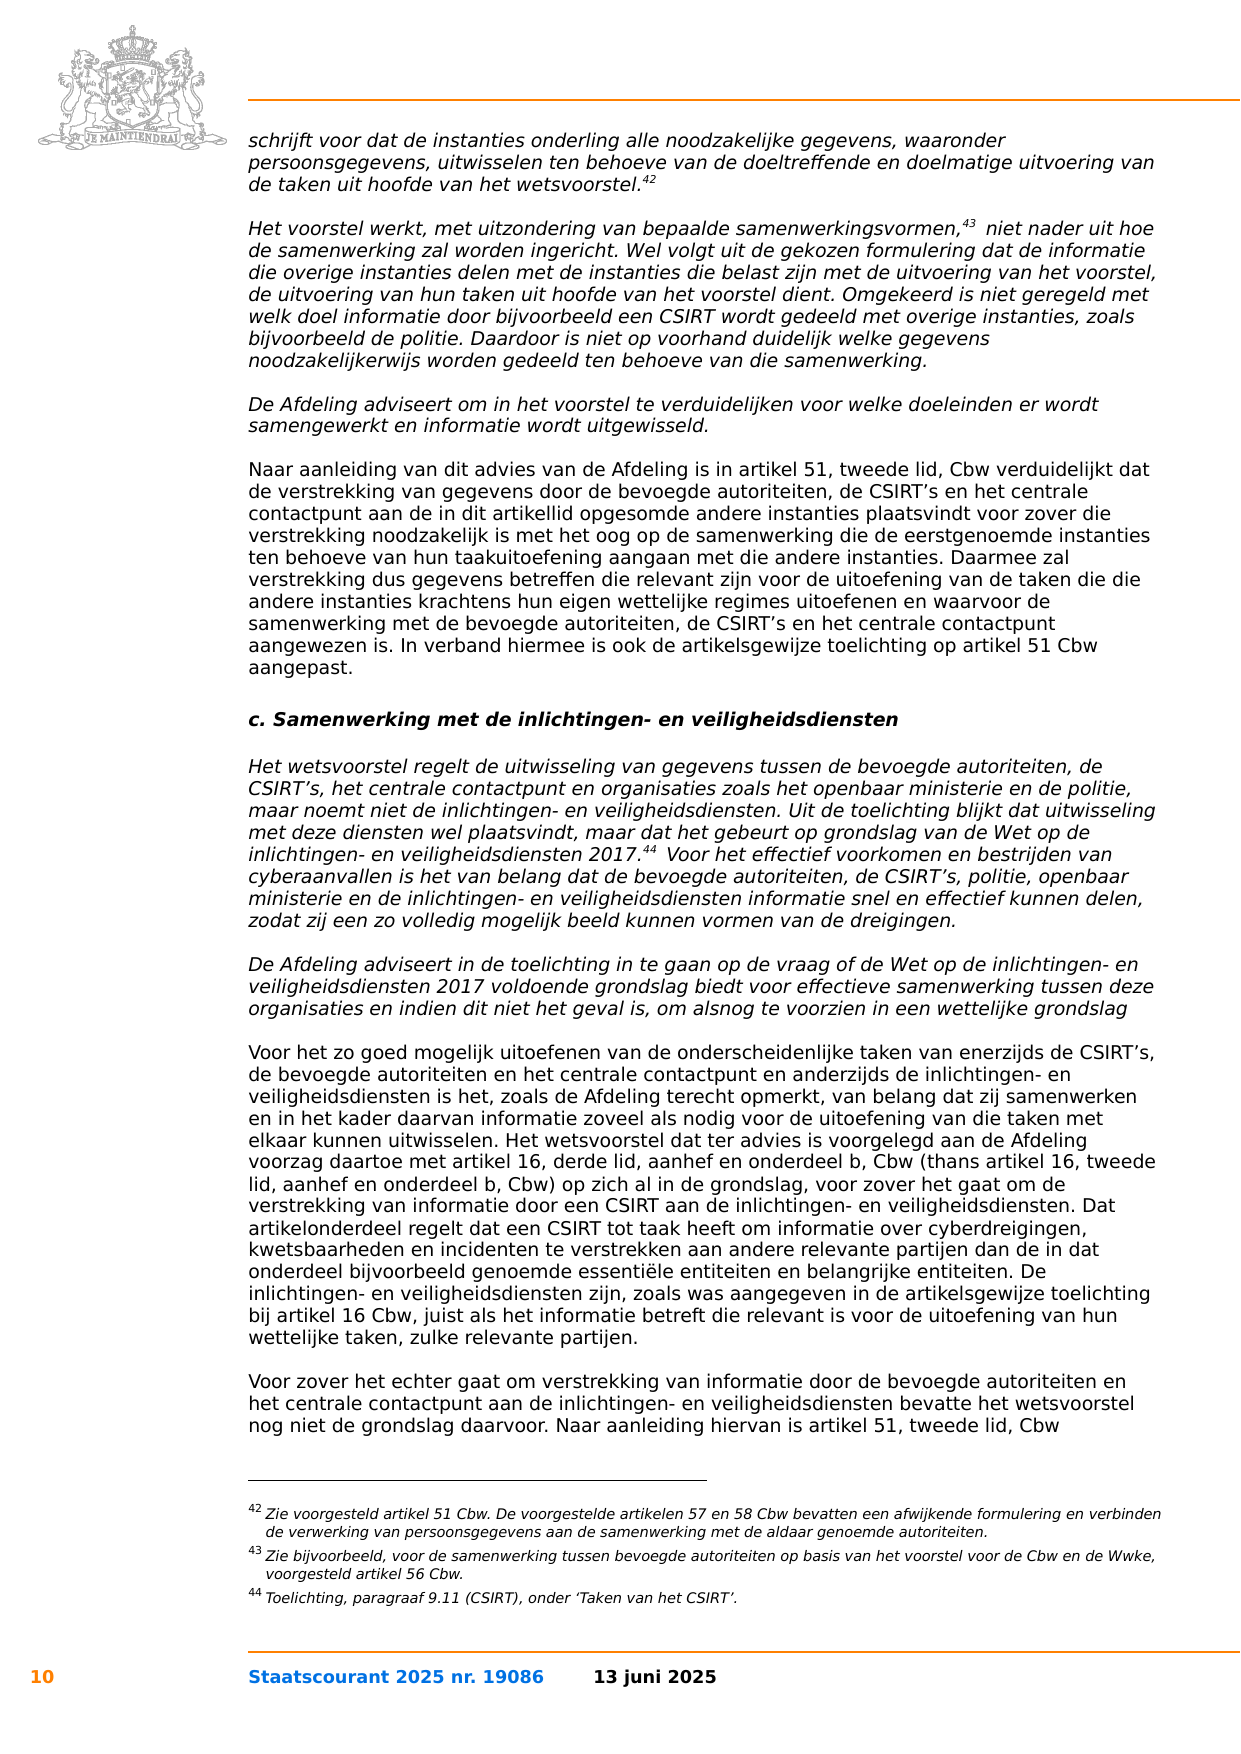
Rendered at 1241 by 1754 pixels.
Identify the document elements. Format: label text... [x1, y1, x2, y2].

text Zie voorgesteld artikel 51 Cbw. De voorgestelde artikelen 57 en 58 Cbw bevatten een afwijkende formulering en verbinden de verwerking van persoonsgegevens aan de samenwerking met de aldaar genoemde autoriteiten. [248, 1502, 1163, 1541]
text Voor zover het echter gaat om verstrekking van informatie door de bevoegde autoriteiten en het centrale contactpunt aan de inlichtingen- en veiligheidsdiensten bevatte het wetsvoorstel nog niet de grondslag daarvoor. Naar aanleiding hiervan is artikel 51, tweede lid, Cbw [248, 1371, 1163, 1437]
picture [38, 25, 227, 150]
text De Afdeling adviseert om in het voorstel te verduidelijken voor welke doeleinden er wordt samengewerkt en informatie wordt uitgewisseld. [248, 393, 1163, 437]
text Voor het zo goed mogelijk uitoefenen van de onderscheidenlijke taken van enerzijds de CSIRT’s, de bevoegde autoriteiten en het centrale contactpunt en anderzijds de inlichtingen- en veiligheidsdiensten is het, zoals de Afdeling terecht opmerkt, van belang dat zij samenwerken en in het kader daarvan informatie zoveel als nodig voor de uitoefening van die taken met elkaar kunnen uitwisselen. Het wetsvoorstel dat ter advies is voorgelegd aan de Afdeling voorzag daartoe met artikel 16, derde lid, aanhef en onderdeel b, Cbw (thans artikel 16, tweede lid, aanhef en onderdeel b, Cbw) op zich al in de grondslag, voor zover het gaat om de verstrekking van informatie door een CSIRT aan de inlichtingen- en veiligheidsdiensten. Dat artikelonderdeel regelt dat een CSIRT tot taak heeft om informatie over cyberdreigingen, kwetsbaarheden en incidenten te verstrekken aan andere relevante partijen dan de in dat onderdeel bijvoorbeeld genoemde essentiële entiteiten en belangrijke entiteiten. De inlichtingen- en veiligheidsdiensten zijn, zoals was aangegeven in de artikelsgewijze toelichting bij artikel 16 Cbw, juist als het informatie betreft die relevant is voor de uitoefening van hun wettelijke taken, zulke relevante partijen. [248, 1042, 1163, 1349]
text schrijft voor dat de instanties onderling alle noodzakelijke gegevens, waaronder persoonsgegevens, uitwisselen ten behoeve van de doeltreffende en doelmatige uitvoering van de taken uit hoofde van het wetsvoorstel. [248, 130, 1163, 196]
text Het wetsvoorstel regelt de uitwisseling van gegevens tussen de bevoegde autoriteiten, de CSIRT’s, het centrale contactpunt en organisaties zoals het openbaar ministerie en de politie, maar noemt niet de inlichtingen- en veiligheidsdiensten. Uit de toelichting blijkt dat uitwisseling met deze diensten wel plaatsvindt, maar dat het gebeurt op grondslag van de Wet op de inlichtingen- en veiligheidsdiensten 2017. Voor het effectief voorkomen en bestrijden van cyberaanvallen is het van belang dat de bevoegde autoriteiten, de CSIRT’s, politie, openbaar ministerie en de inlichtingen- en veiligheidsdiensten informatie snel en effectief kunnen delen, zodat zij een zo volledig mogelijk beeld kunnen vormen van de dreigingen. [248, 756, 1163, 932]
text Het voorstel werkt, met uitzondering van bepaalde samenwerkingsvormen, niet nader uit hoe de samenwerking zal worden ingericht. Wel volgt uit de gekozen formulering dat de informatie die overige instanties delen met de instanties die belast zijn met de uitvoering van het voorstel, de uitvoering van hun taken uit hoofde van het voorstel dient. Omgekeerd is niet geregeld met welk doel informatie door bijvoorbeeld een CSIRT wordt gedeeld met overige instanties, zoals bijvoorbeeld de politie. Daardoor is niet op voorhand duidelijk welke gegevens noodzakelijkerwijs worden gedeeld ten behoeve van die samenwerking. [248, 218, 1163, 372]
subtitle c. Samenwerking met de inlichtingen- en veiligheidsdiensten [248, 709, 1163, 731]
text Zie bijvoorbeeld, voor de samenwerking tussen bevoegde autoriteiten op basis van het voorstel voor de Cbw en de Wwke, voorgesteld artikel 56 Cbw. [248, 1544, 1163, 1583]
text Toelichting, paragraaf 9.11 (CSIRT), onder ‘Taken van het CSIRT’. [248, 1586, 1163, 1608]
text De Afdeling adviseert in de toelichting in te gaan op de vraag of de Wet op de inlichtingen- en veiligheidsdiensten 2017 voldoende grondslag biedt voor effectieve samenwerking tussen deze organisaties en indien dit niet het geval is, om alsnog te voorzien in een wettelijke grondslag [248, 954, 1163, 1020]
text Naar aanleiding van dit advies van de Afdeling is in artikel 51, tweede lid, Cbw verduidelijkt dat de verstrekking van gegevens door de bevoegde autoriteiten, de CSIRT’s en het centrale contactpunt aan de in dit artikellid opgesomde andere instanties plaatsvindt voor zover die verstrekking noodzakelijk is met het oog op de samenwerking die de eerstgenoemde instanties ten behoeve van hun taakuitoefening aangaan met die andere instanties. Daarmee zal verstrekking dus gegevens betreffen die relevant zijn voor de uitoefening van de taken die die andere instanties krachtens hun eigen wettelijke regimes uitoefenen en waarvoor de samenwerking met de bevoegde autoriteiten, de CSIRT’s en het centrale contactpunt aangewezen is. In verband hiermee is ook de artikelsgewijze toelichting op artikel 51 Cbw aangepast. [248, 459, 1163, 679]
